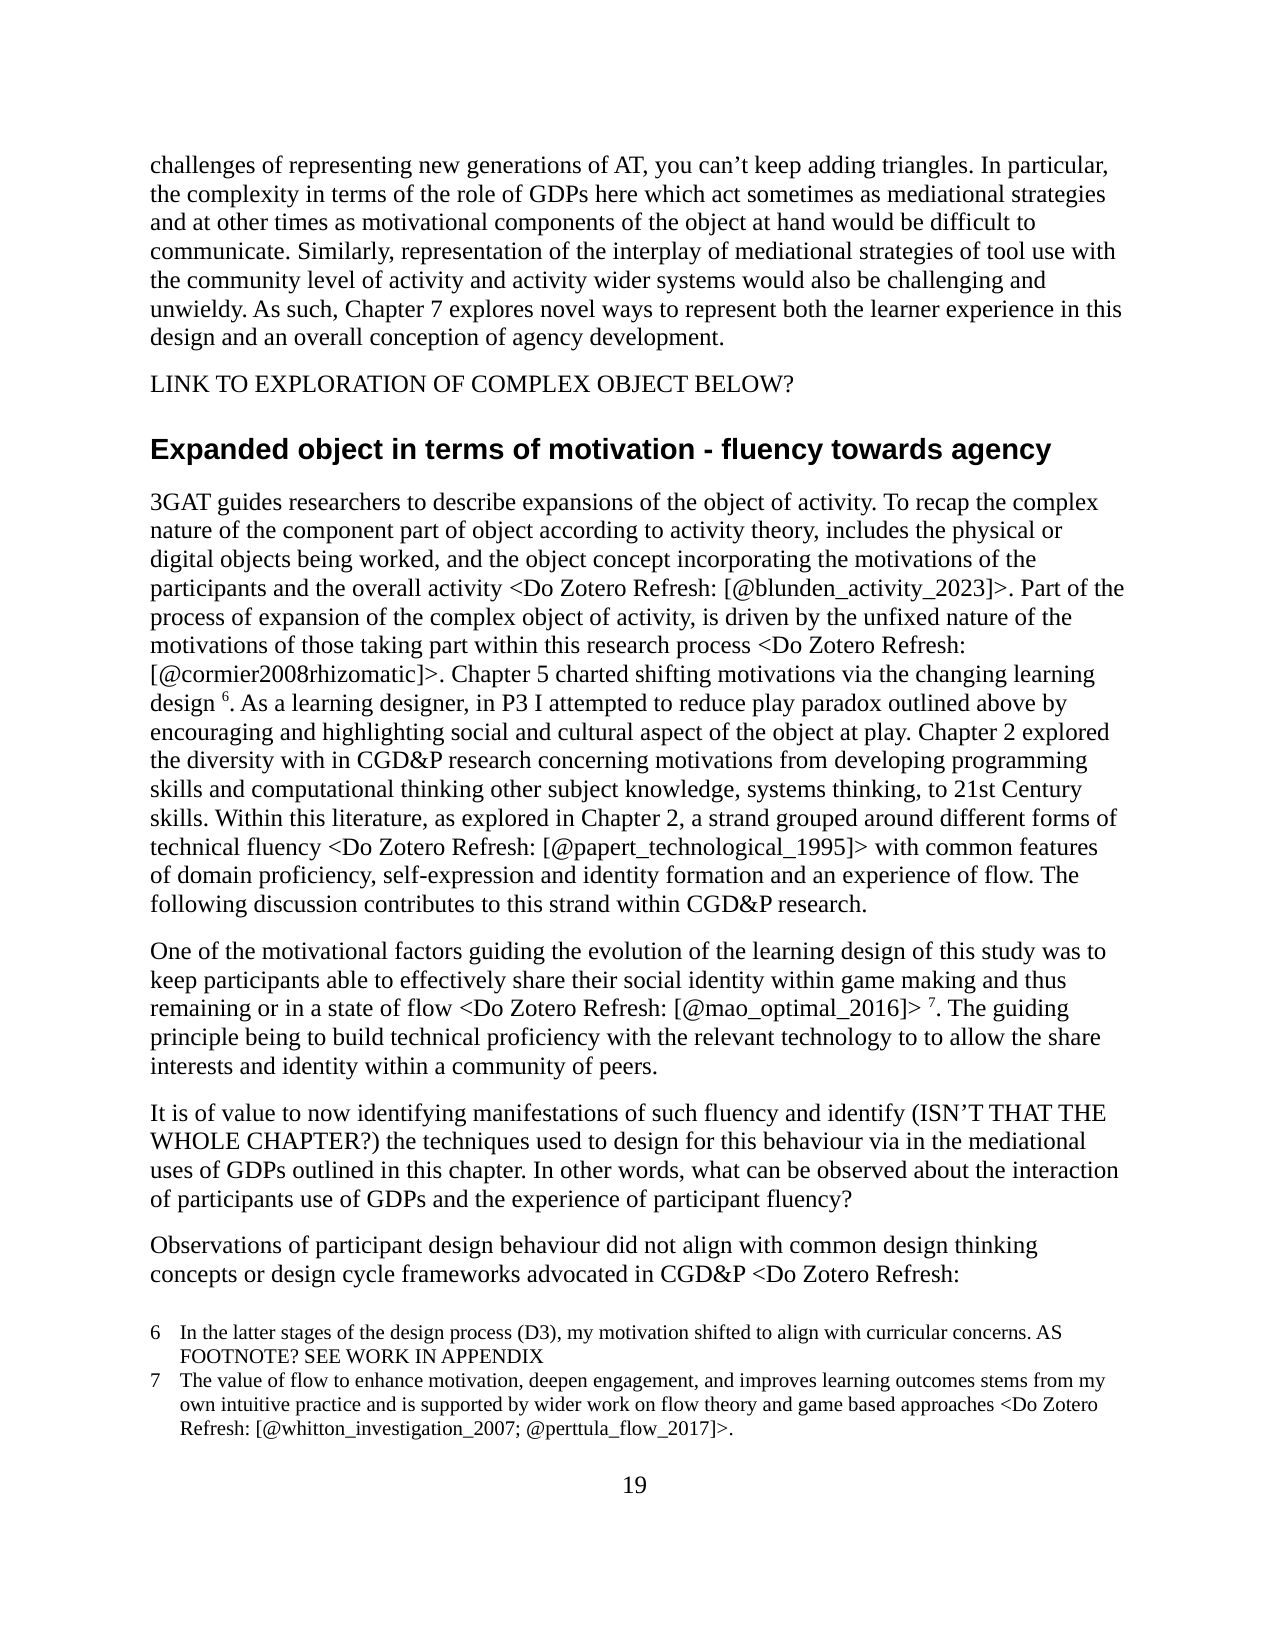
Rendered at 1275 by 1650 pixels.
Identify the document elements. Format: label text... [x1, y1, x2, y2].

text challenges of representing new generations of AT, you can’t keep adding triangles. In particular, the complexity in terms of the role of GDPs here which act sometimes as mediational strategies and at other times as motivational components of the object at hand would be difficult to communicate. Similarly, representation of the interplay of mediational strategies of tool use with the community level of activity and activity wider systems would also be challenging and unwieldy. As such, Chapter 7 explores novel ways to represent both the learner experience in this design and an overall conception of agency development. [150, 150, 1125, 351]
text One of the motivational factors guiding the evolution of the learning design of this study was to keep participants able to effectively share their social identity within game making and thus remaining or in a state of flow <Do Zotero Refresh: [@mao_optimal_2016]> . The guiding principle being to build technical proficiency with the relevant technology to to allow the share interests and identity within a community of peers. [150, 936, 1125, 1080]
subtitle Expanded object in terms of motivation - fluency towards agency [150, 432, 1125, 465]
text 3GAT guides researchers to describe expansions of the object of activity. To recap the complex nature of the component part of object according to activity theory, includes the physical or digital objects being worked, and the object concept incorporating the motivations of the participants and the overall activity <Do Zotero Refresh: [@blunden_activity_2023]>. Part of the process of expansion of the complex object of activity, is driven by the unfixed nature of the motivations of those taking part within this research process <Do Zotero Refresh: [@cormier2008rhizomatic]>. Chapter 5 charted shifting motivations via the changing learning design . As a learning designer, in P3 I attempted to reduce play paradox outlined above by encouraging and highlighting social and cultural aspect of the object at play. Chapter 2 explored the diversity with in CGD&P research concerning motivations from developing programming skills and computational thinking other subject knowledge, systems thinking, to 21st Century skills. Within this literature, as explored in Chapter 2, a strand grouped around different forms of technical fluency <Do Zotero Refresh: [@papert_technological_1995]> with common features of domain proficiency, self-expression and identity formation and an experience of flow. The following discussion contributes to this strand within CGD&P research. [150, 487, 1125, 918]
text Observations of participant design behaviour did not align with common design thinking concepts or design cycle frameworks advocated in CGD&P <Do Zotero Refresh: [150, 1231, 1125, 1288]
text In the latter stages of the design process (D3), my motivation shifted to align with curricular concerns. AS FOOTNOTE? SEE WORK IN APPENDIX [150, 1320, 1125, 1368]
text The value of flow to enhance motivation, deepen engagement, and improves learning outcomes stems from my own intuitive practice and is supported by wider work on flow theory and game based approaches <Do Zotero Refresh: [@whitton_investigation_2007; @perttula_flow_2017]>. [150, 1368, 1125, 1440]
text LINK TO EXPLORATION OF COMPLEX OBJECT BELOW? [150, 369, 1125, 398]
text It is of value to now identifying manifestations of such fluency and identify (ISN’T THAT THE WHOLE CHAPTER?) the techniques used to design for this behaviour via in the mediational uses of GDPs outlined in this chapter. In other words, what can be observed about the interaction of participants use of GDPs and the experience of participant fluency? [150, 1098, 1125, 1213]
